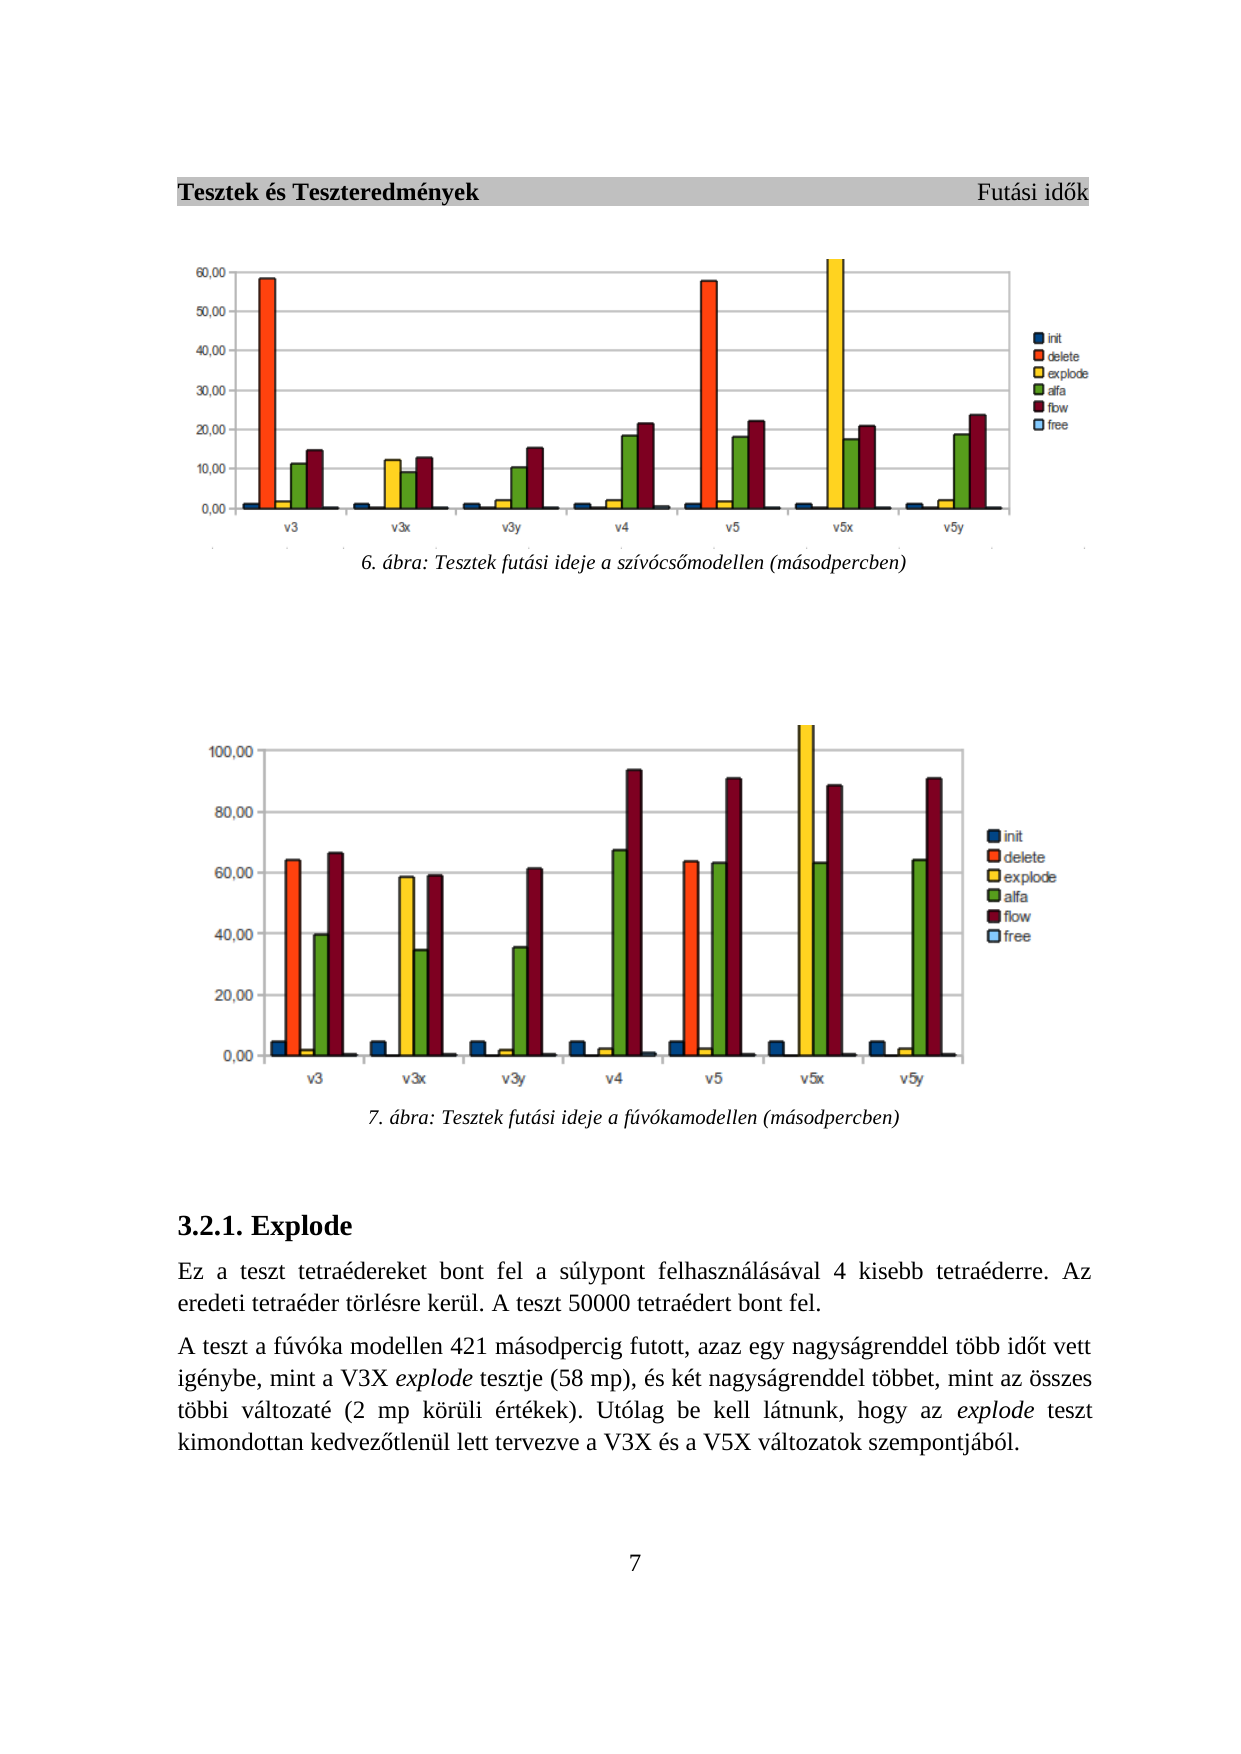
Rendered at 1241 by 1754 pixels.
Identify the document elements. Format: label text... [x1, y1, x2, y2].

text 6. ábra: Tesztek futási ideje a szívócsőmodellen (másodpercben) [177, 549, 1093, 573]
text A teszt a fúvóka modellen 421 másodpercig futott, azaz egy nagyságrenddel több időt vett igénybe, mint a V3X explode tesztje (58 mp), és két nagyságrenddel többet, mint az összes többi változaté (2 mp körüli értékek). Utólag be kell látnunk, hogy az explode teszt kimondottan kedvezőtlenül lett tervezve a V3X és a V5X változatok szempontjából. [177, 1331, 1093, 1456]
text 7. ábra: Tesztek futási ideje a fúvókamodellen (másodpercben) [179, 1099, 1091, 1129]
text Ez a teszt tetraédereket bont fel a súlypont felhasználásával 4 kisebb tetraéderre. Az eredeti tetraéder törlésre kerül. A teszt 50000 tetraédert bont fel. [177, 1256, 1093, 1316]
picture [177, 259, 1093, 549]
picture [195, 725, 1078, 1091]
subtitle Explode [177, 1208, 1093, 1241]
